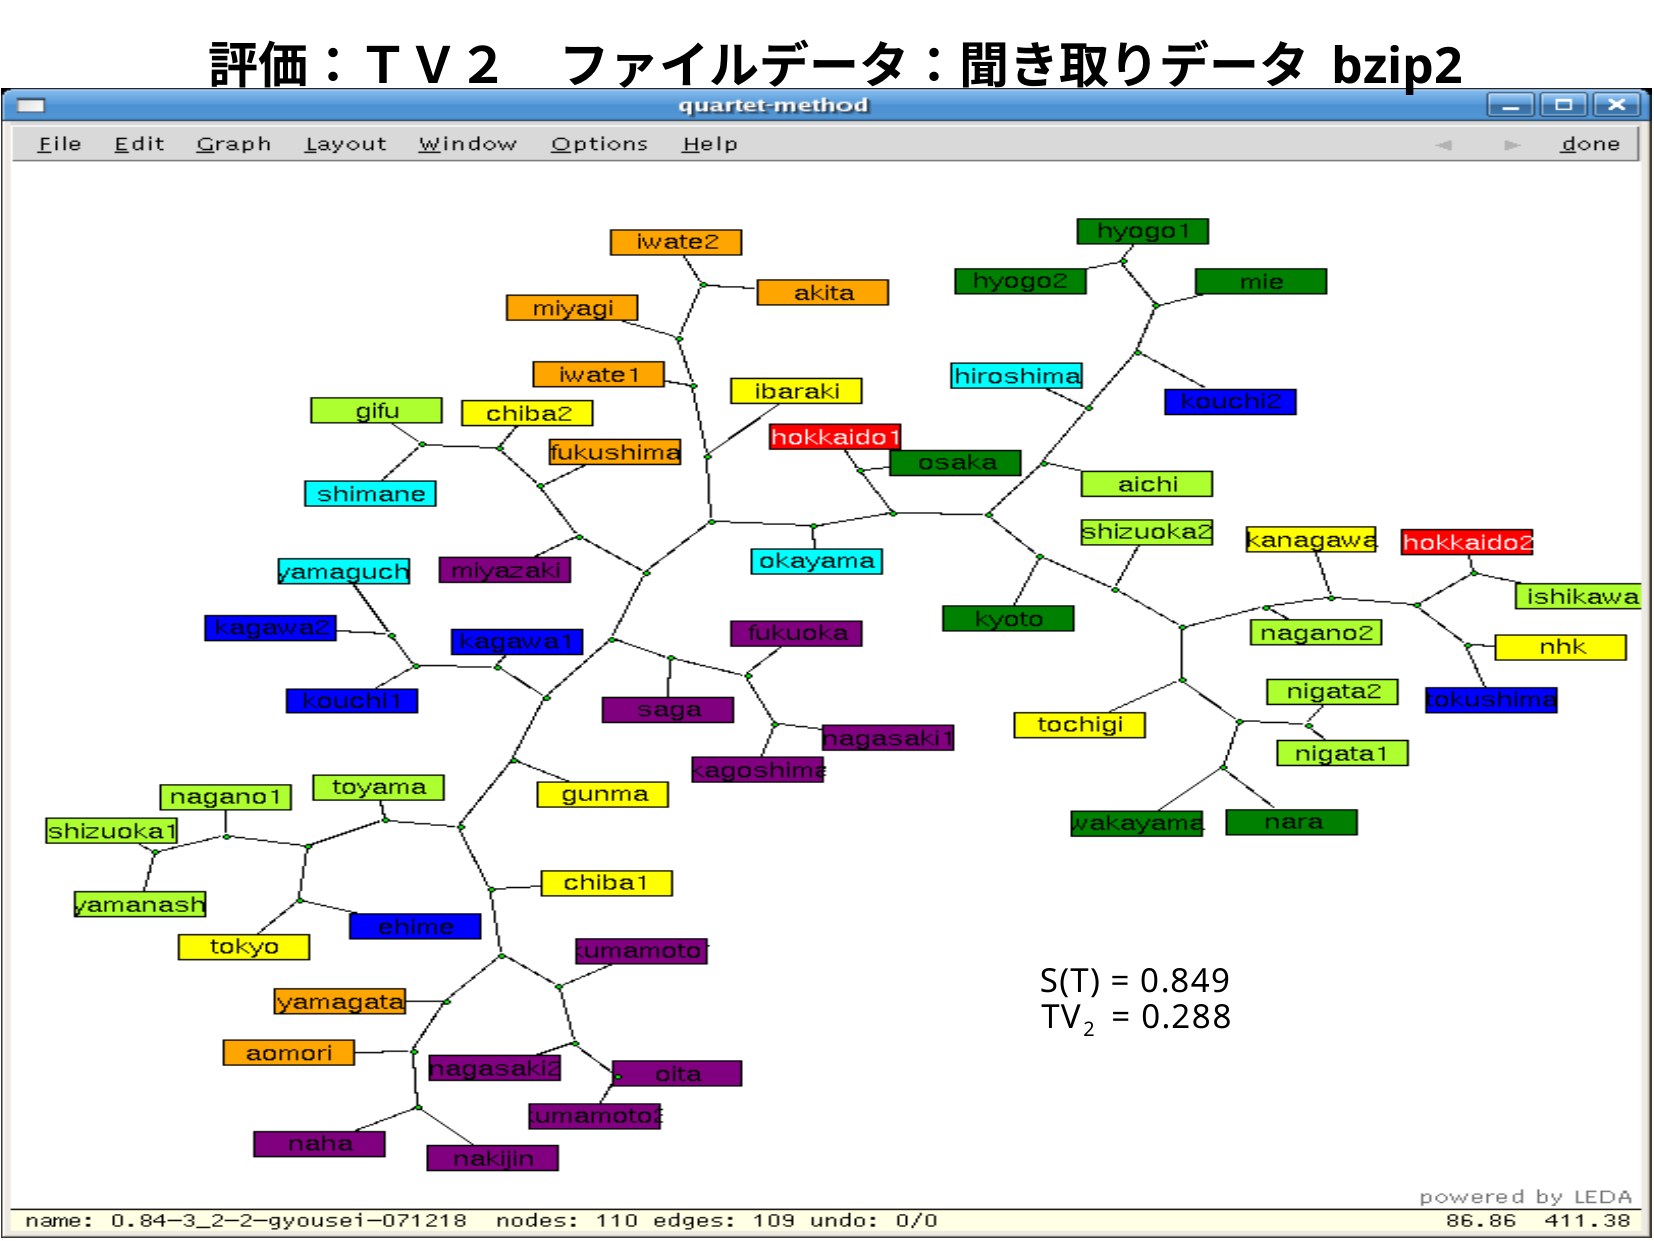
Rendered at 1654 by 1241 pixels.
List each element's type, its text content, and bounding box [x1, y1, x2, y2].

picture [1, 88, 1654, 1241]
text_box 評価：ＴＶ２ ファイルデータ：聞き取りデータ bzip2 [287, 17, 1385, 87]
chart [1033, 962, 1239, 1041]
